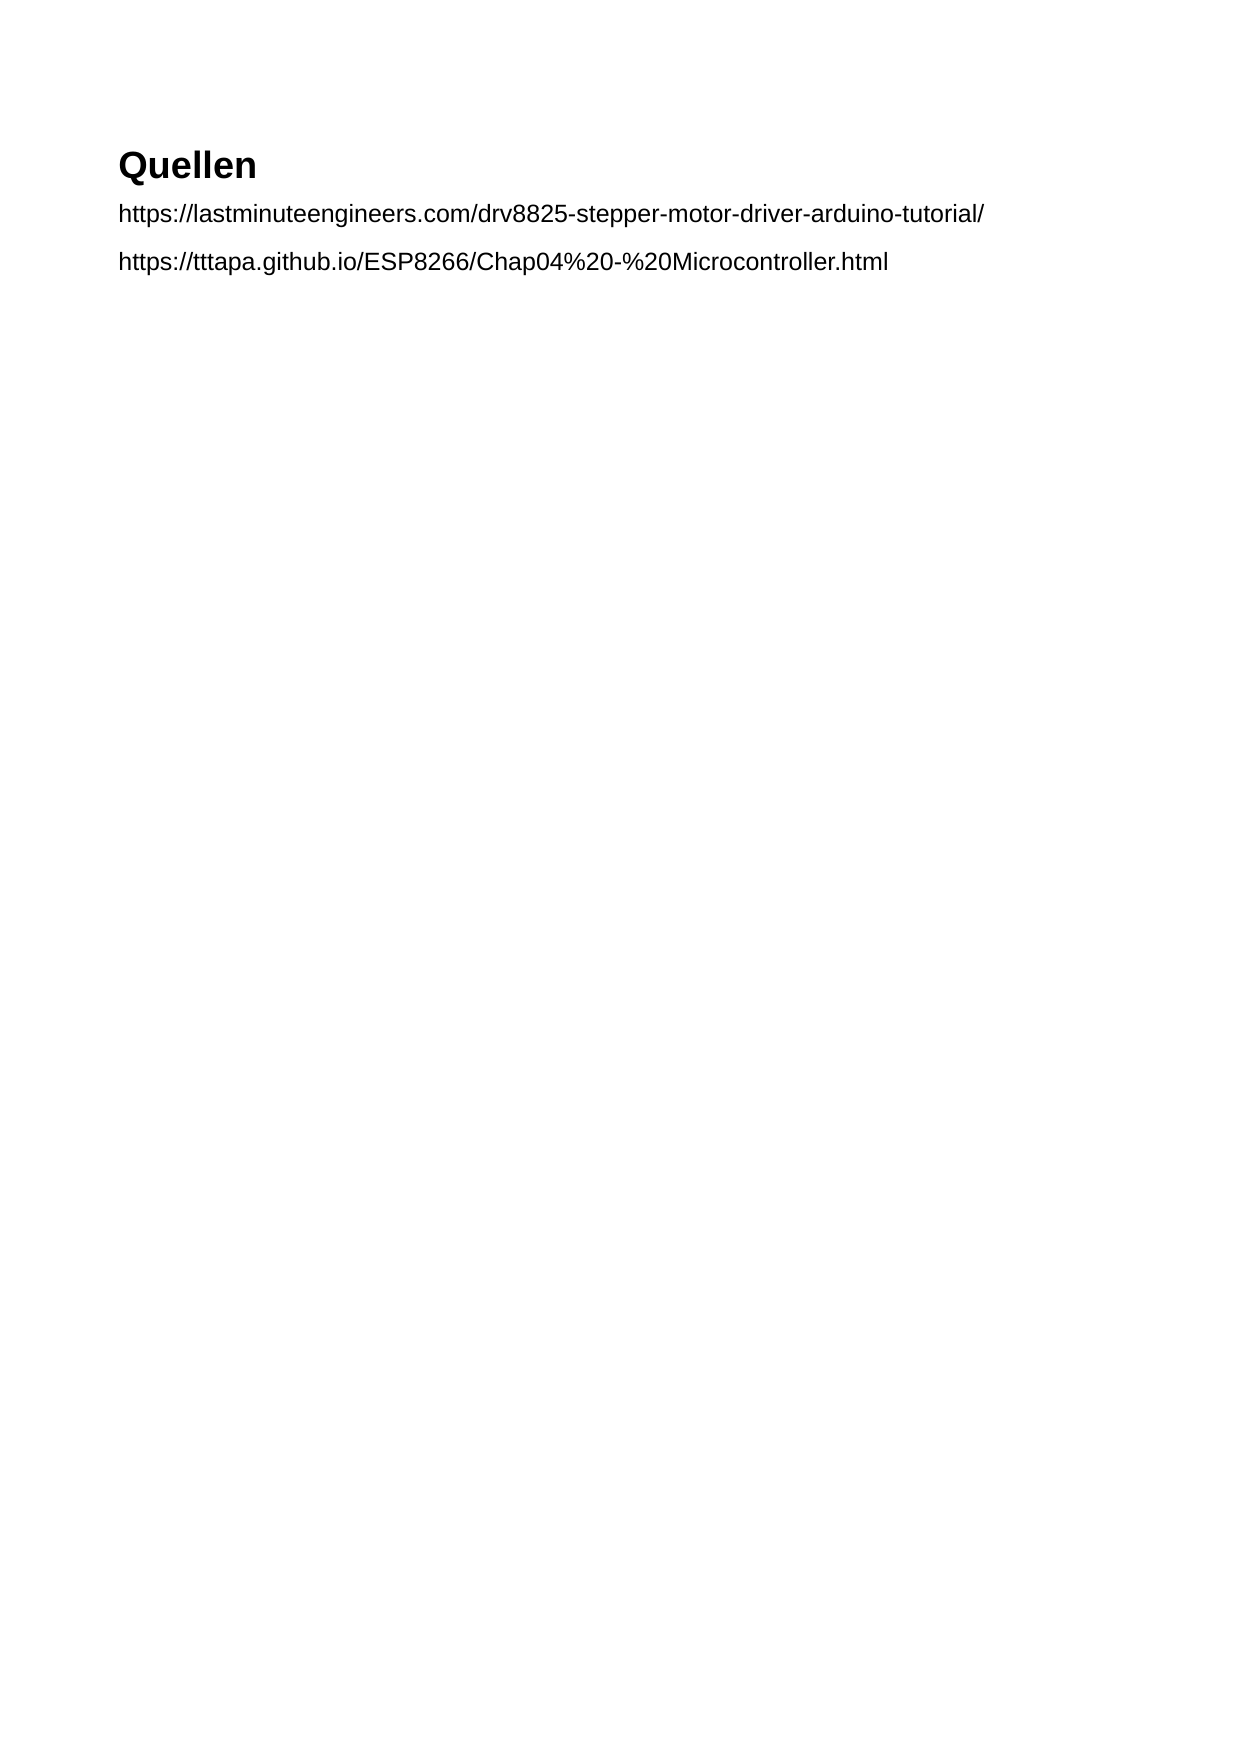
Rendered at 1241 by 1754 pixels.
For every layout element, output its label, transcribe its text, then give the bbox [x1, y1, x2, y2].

text https://lastminuteengineers.com/drv8825-stepper-motor-driver-arduino-tutorial/ [118, 199, 1122, 228]
text https://tttapa.github.io/ESP8266/Chap04%20-%20Microcontroller.html [118, 247, 1122, 276]
subtitle Quellen [118, 143, 1122, 187]
